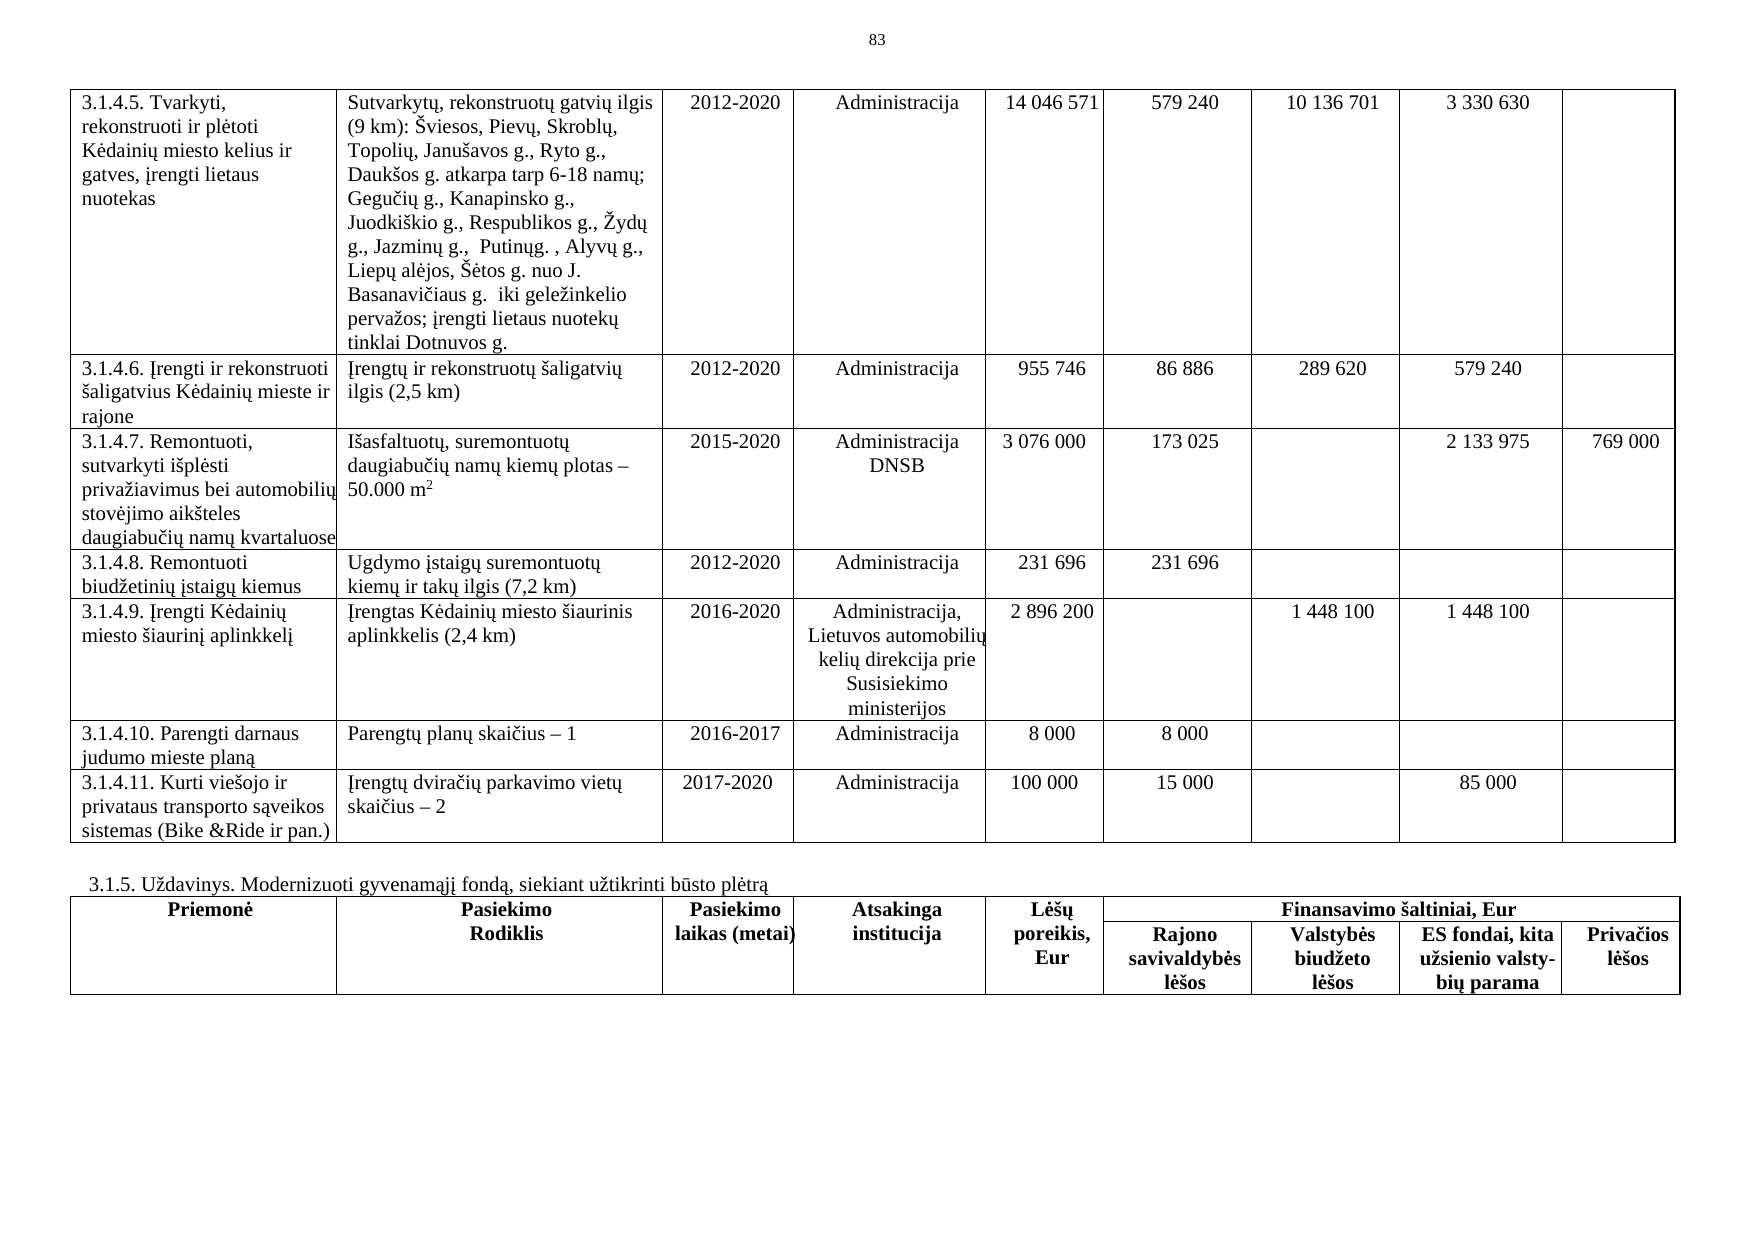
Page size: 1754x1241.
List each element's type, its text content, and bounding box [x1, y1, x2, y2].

table_cell 289 620 [1252, 355, 1399, 428]
table_cell 2016-2020 [663, 599, 793, 719]
table_cell 2016-2017 [663, 721, 793, 769]
table_cell Sutvarkytų, rekonstruotų gatvių ilgis (9 km): Šviesos, Pievų, Skroblų, Topolių, Janušavos g., Ryto g., Daukšos g. atkarpa tarp 6-18 namų; Gegučių g., Kanapinsko g., Juodkiškio g., Respublikos g., Žydų g., Jazminų g., Putinųg. , Alyvų g., Liepų alėjos, Šėtos g. nuo J. Basanavičiaus g. iki geležinkelio pervažos; įrengti lietaus nuotekų tinklai Dotnuvos g. [337, 90, 662, 354]
table_cell 231 696 [986, 550, 1103, 598]
table_cell 2 896 200 [986, 599, 1103, 719]
table_cell 1 448 100 [1400, 599, 1562, 719]
table_cell Ugdymo įstaigų suremontuotų kiemų ir takų ilgis (7,2 km) [337, 550, 662, 598]
table_cell [1563, 355, 1674, 428]
table_header Lėšų poreikis, Eur [986, 897, 1103, 994]
table_header Pasiekimo Rodiklis [337, 897, 662, 994]
table_header Priemonė [71, 897, 336, 994]
table_cell 2015-2020 [663, 429, 793, 549]
table_cell Privačios lėšos [1562, 922, 1679, 994]
table_cell [1252, 429, 1399, 549]
table_cell 8 000 [1104, 721, 1251, 769]
table_cell 1 448 100 [1252, 599, 1399, 719]
table_cell Parengtų planų skaičius – 1 [337, 721, 662, 769]
table_cell 85 000 [1400, 770, 1562, 842]
table_cell 3.1.4.5. Tvarkyti, rekonstruoti ir plėtoti Kėdainių miesto kelius ir gatves, įrengti lietaus nuotekas [71, 90, 336, 354]
table_cell Įrengtų dviračių parkavimo vietų skaičius – 2 [337, 770, 662, 842]
table_cell [1252, 770, 1399, 842]
table_cell Administracija [794, 90, 985, 354]
table_cell [1563, 599, 1674, 719]
table_cell 3.1.4.7. Remontuoti, sutvarkyti išplėsti privažiavimus bei automobilių stovėjimo aikšteles daugiabučių namų kvartaluose [71, 429, 336, 549]
table_cell [1563, 550, 1674, 598]
table_cell Administracija, Lietuvos automobilių kelių direkcija prie Susisiekimo ministerijos [794, 599, 985, 719]
table_cell 3.1.4.10. Parengti darnaus judumo mieste planą [71, 721, 336, 769]
table_cell 3 076 000 [986, 429, 1103, 549]
table_header Finansavimo šaltiniai, Eur [1104, 897, 1679, 921]
table_cell Administracija [794, 355, 985, 428]
table_cell 3.1.4.8. Remontuoti biudžetinių įstaigų kiemus [71, 550, 336, 598]
table_cell Įrengtas Kėdainių miesto šiaurinis aplinkkelis (2,4 km) [337, 599, 662, 719]
table_cell Administracija [794, 770, 985, 842]
table_cell 955 746 [986, 355, 1103, 428]
table_cell [1400, 550, 1562, 598]
table_cell 15 000 [1104, 770, 1251, 842]
table_cell 14 046 571 [986, 90, 1103, 354]
table_cell 2012-2020 [663, 550, 793, 598]
table_cell Valstybės biudžeto lėšos [1252, 922, 1399, 994]
table_cell 3.1.4.11. Kurti viešojo ir privataus transporto sąveikos sistemas (Bike &Ride ir pan.) [71, 770, 336, 842]
table_cell [1252, 550, 1399, 598]
table_cell 86 886 [1104, 355, 1251, 428]
text 3.1.5. Uždavinys. Modernizuoti gyvenamąjį fondą, siekiant užtikrinti būsto plėtrą [89, 872, 1679, 896]
table_cell [1563, 721, 1674, 769]
table_cell 3.1.4.6. Įrengti ir rekonstruoti šaligatvius Kėdainių mieste ir rajone [71, 355, 336, 428]
table_cell Administracija DNSB [794, 429, 985, 549]
table_cell Administracija [794, 721, 985, 769]
table_cell Išasfaltuotų, suremontuotų daugiabučių namų kiemų plotas – 50.000 m2 [337, 429, 662, 549]
table_cell 173 025 [1104, 429, 1251, 549]
table_cell 10 136 701 [1252, 90, 1399, 354]
table_cell 8 000 [986, 721, 1103, 769]
table_cell 100 000 [986, 770, 1103, 842]
table_cell 231 696 [1104, 550, 1251, 598]
table_cell [1563, 770, 1674, 842]
table_cell 579 240 [1104, 90, 1251, 354]
table_header Atsakinga institucija [794, 897, 985, 994]
table_cell ES fondai, kita užsienio valsty- bių parama [1400, 922, 1561, 994]
table_cell [1104, 599, 1251, 719]
table_cell 3.1.4.9. Įrengti Kėdainių miesto šiaurinį aplinkkelį [71, 599, 336, 719]
table_cell [1563, 90, 1674, 354]
table_cell 2017-2020 [663, 770, 793, 842]
table_cell 2 133 975 [1400, 429, 1562, 549]
table_cell 3 330 630 [1400, 90, 1562, 354]
table_cell [1400, 721, 1562, 769]
table_cell Rajono savivaldybės lėšos [1104, 922, 1251, 994]
table_cell Administracija [794, 550, 985, 598]
table_cell Įrengtų ir rekonstruotų šaligatvių ilgis (2,5 km) [337, 355, 662, 428]
table_cell 769 000 [1563, 429, 1674, 549]
table_cell 579 240 [1400, 355, 1562, 428]
table_cell 2012-2020 [663, 90, 793, 354]
table_cell [1252, 721, 1399, 769]
table_cell 2012-2020 [663, 355, 793, 428]
table_header Pasiekimo laikas (metai) [663, 897, 793, 994]
